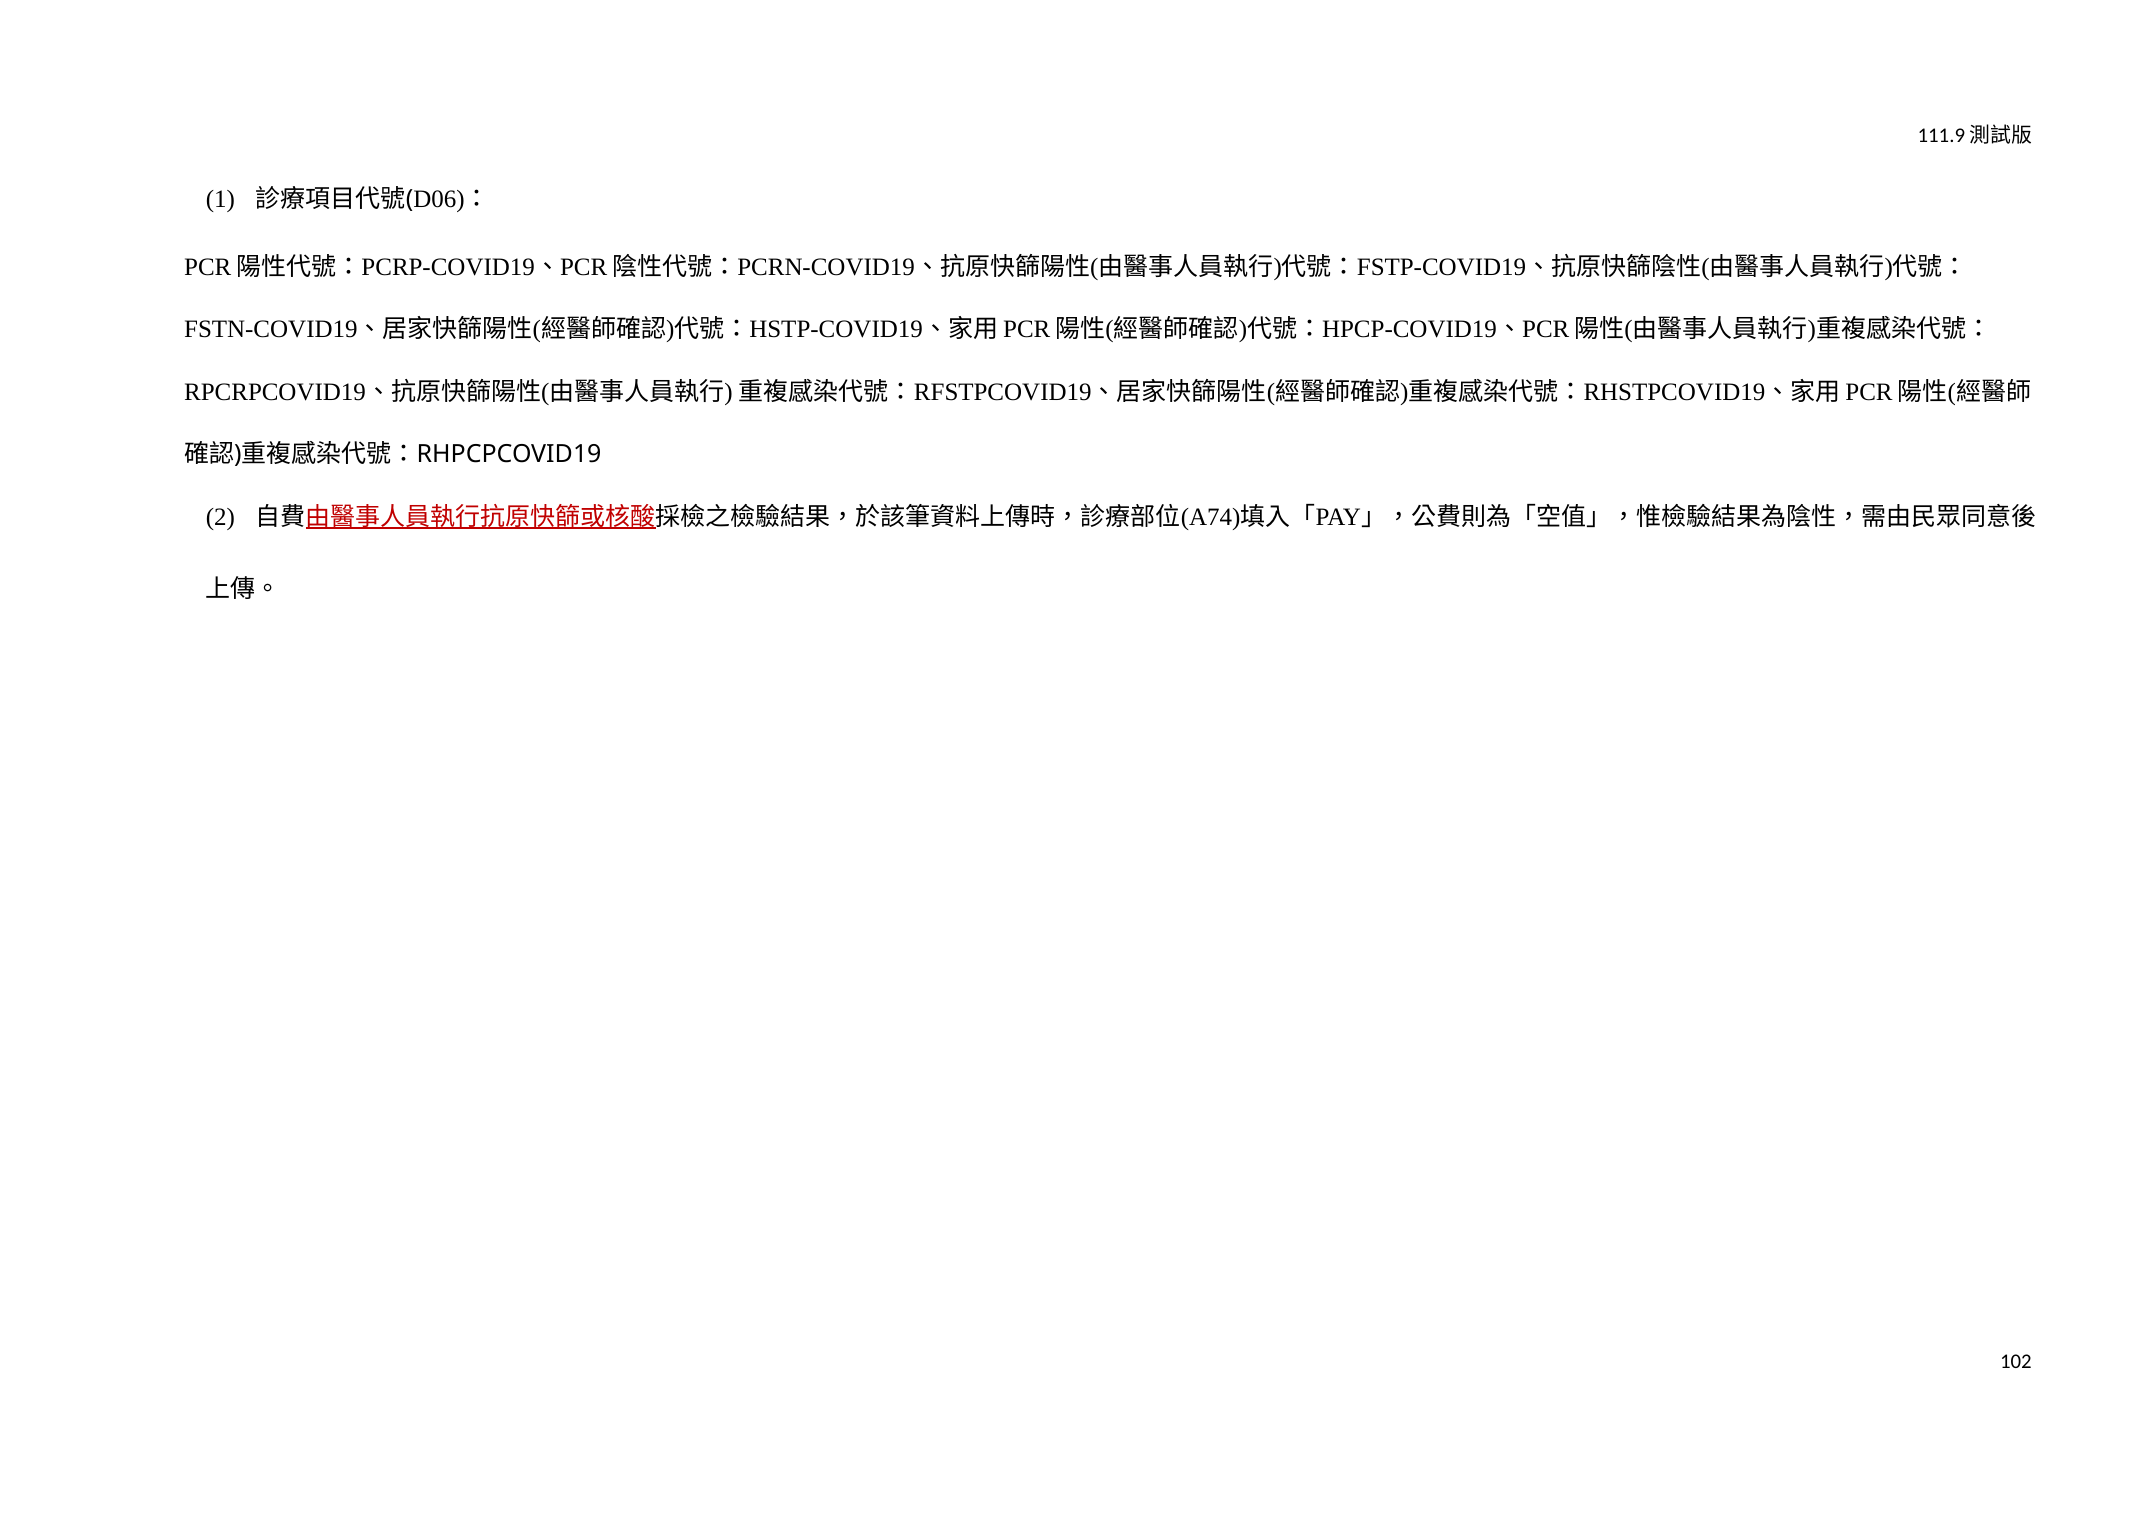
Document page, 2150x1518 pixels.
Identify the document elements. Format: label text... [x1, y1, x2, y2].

list 自費由醫事人員執行抗原快篩或核酸採檢之檢驗結果，於該筆資料上傳時，診療部位(A74)填入「PAY」，公費則為「空值」，惟檢驗結果為陰性，需由民眾同意後上傳。 [206, 473, 2052, 607]
list 診療項目代號(D06)： [206, 155, 2031, 217]
text PCR陽性代號：PCRP-COVID19、PCR陰性代號：PCRN-COVID19、抗原快篩陽性(由醫事人員執行)代號：FSTP-COVID19、抗原快篩陰性(由醫事人員執行)代號：FSTN-COVID19、居家快篩陽性(經醫師確認)代號：HSTP-COVID19、家用PCR陽性(經醫師確認)代號：HPCP-COVID19、PCR陽性(由醫事人員執行)重複感染代號：RPCRPCOVID19、抗原快篩陽性(由醫事人員執行) 重複感染代號：RFSTPCOVID19、居家快篩陽性(經醫師確認)重複感染代號：RHSTPCOVID19、家用PCR陽性(經醫師確認)重複感染代號：RHPCPCOVID19 [184, 223, 2031, 473]
